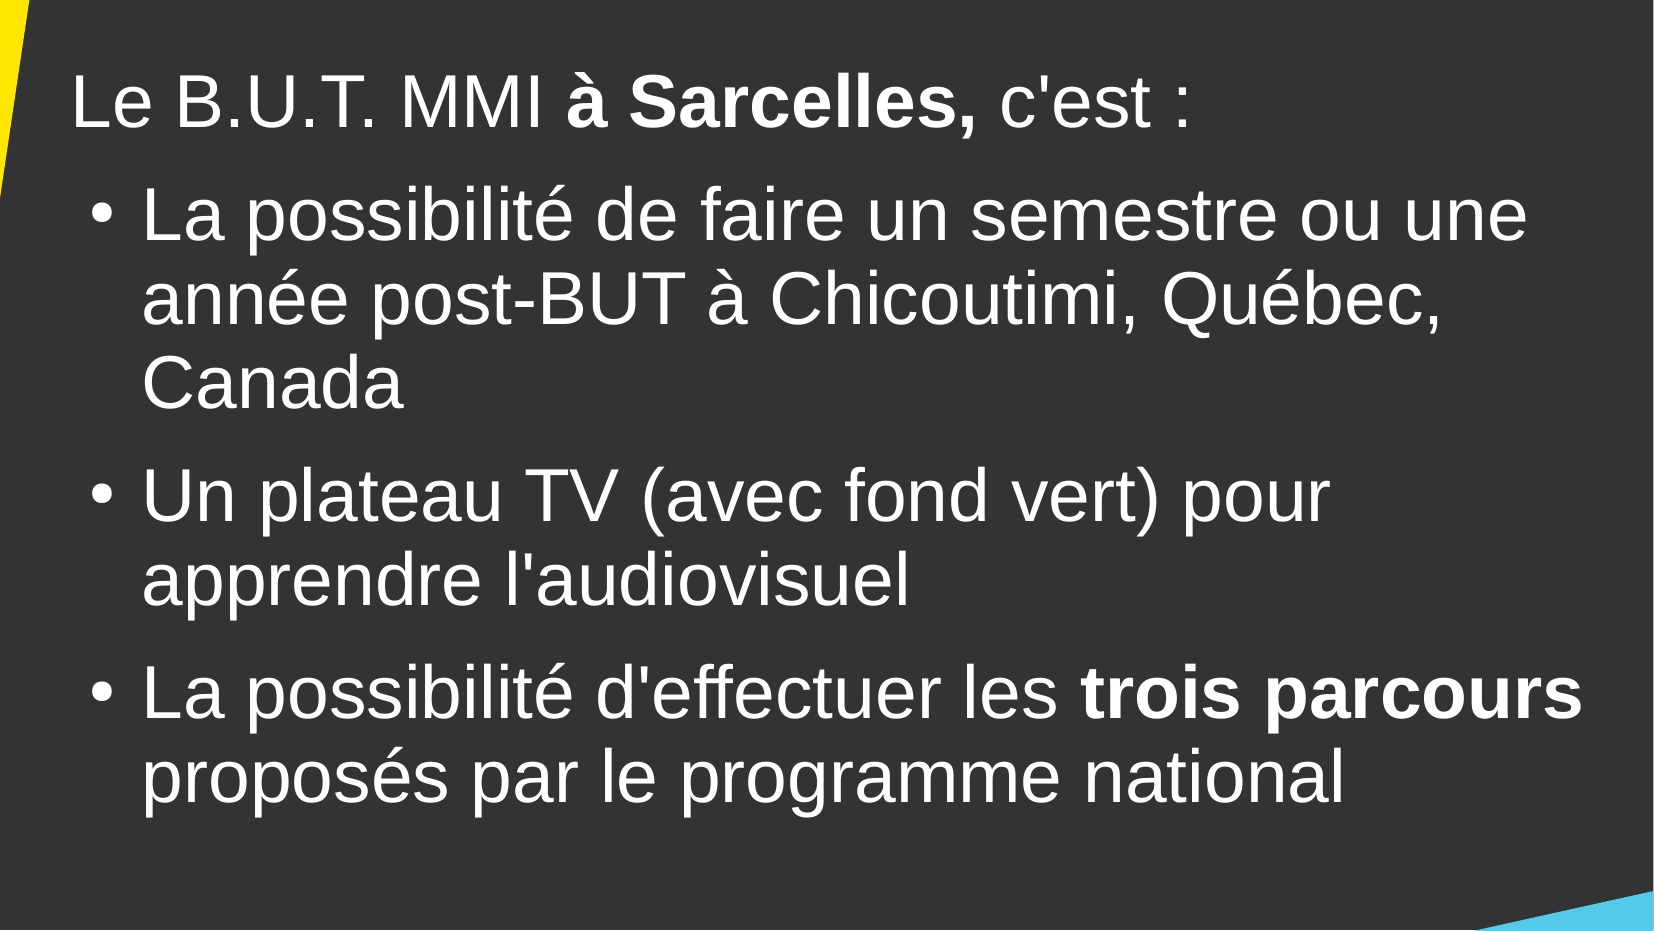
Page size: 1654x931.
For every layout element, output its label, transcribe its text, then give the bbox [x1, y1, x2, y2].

text_box [0, 0, 30, 198]
list Le B.U.T. MMI à Sarcelles, c'est : La possibilité de faire un semestre ou une année post-BUT à Chicoutimi, Québec, Canada Un plateau TV (avec fond vert) pour apprendre l'audiovisuel La possibilité d'effectuer les trois parcours proposés par le programme national [70, 59, 1595, 875]
text_box [1472, 890, 1654, 931]
